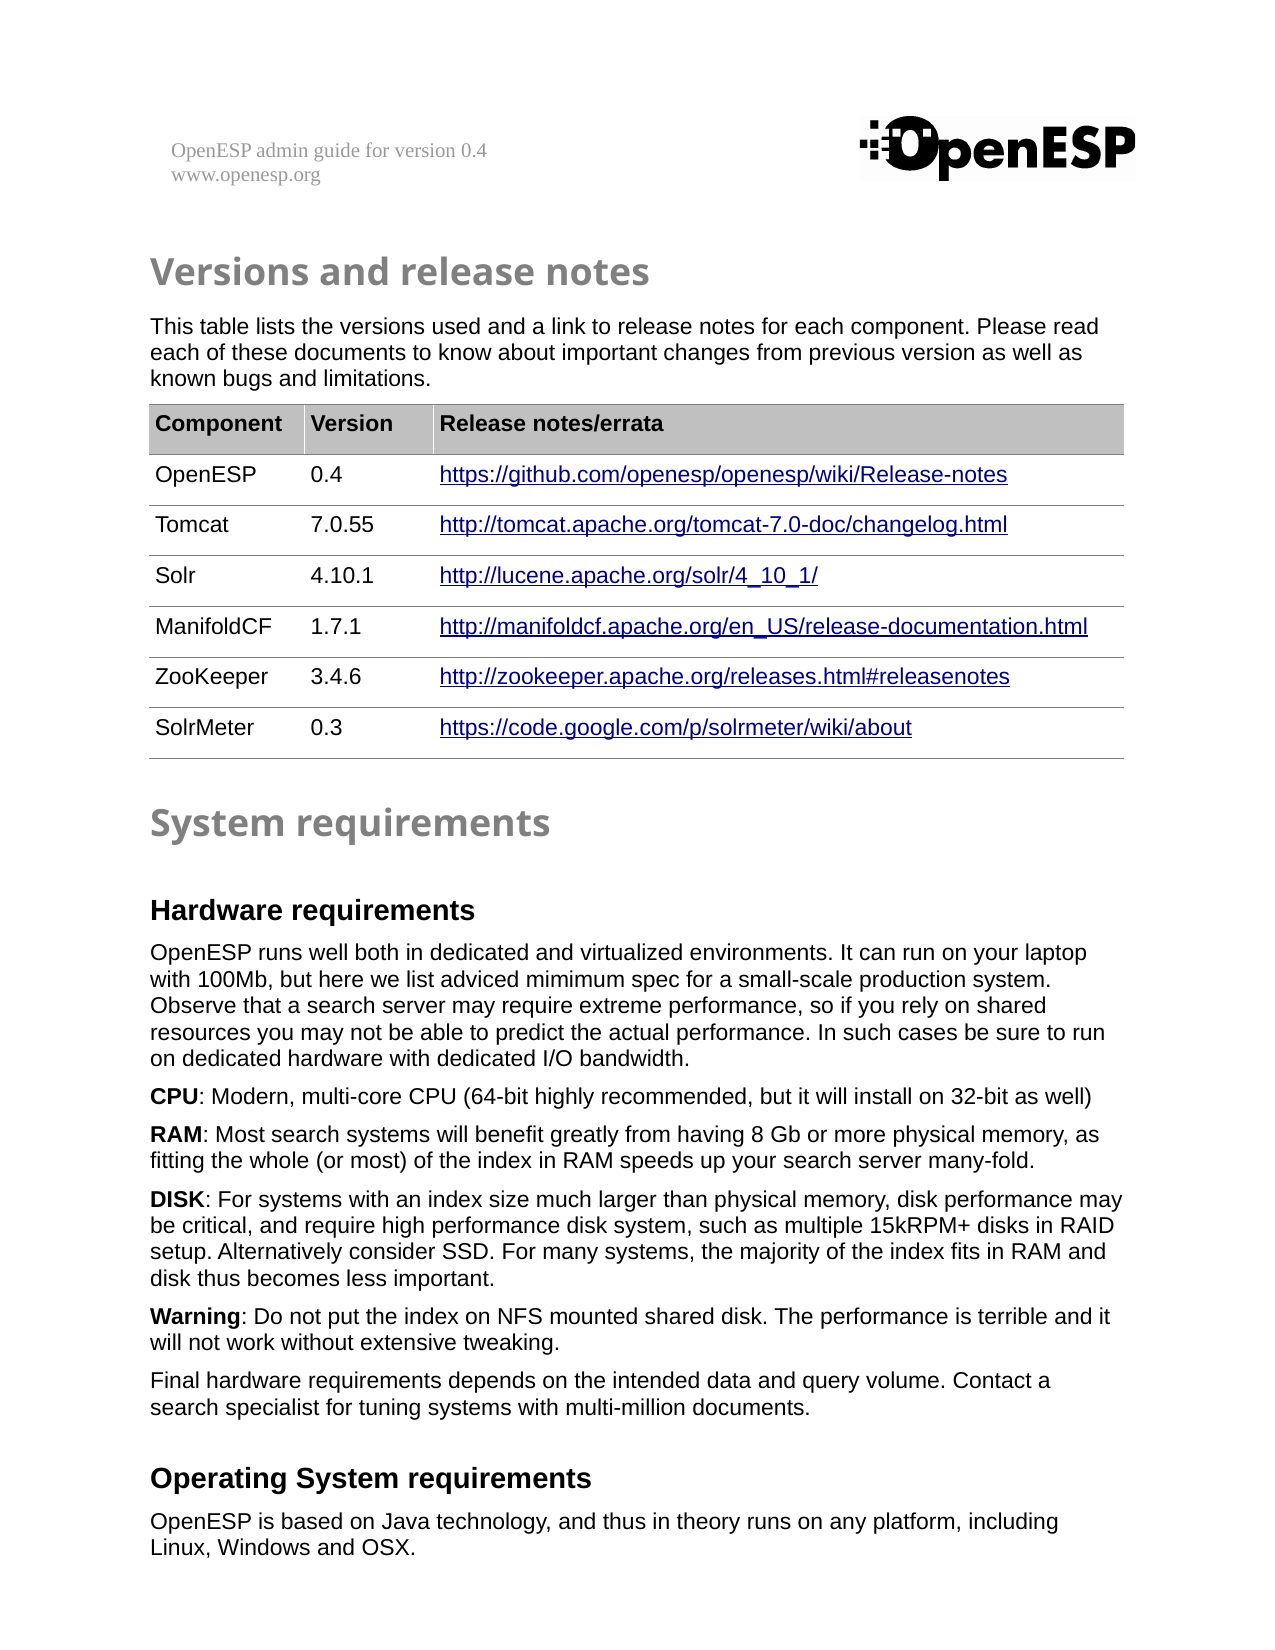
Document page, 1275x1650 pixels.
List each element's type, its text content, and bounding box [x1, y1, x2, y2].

text CPU: Modern, multi-core CPU (64-bit highly recommended, but it will install on 32-bit as well) [150, 1083, 1125, 1109]
subtitle Versions and release notes [150, 246, 1125, 297]
subtitle Hardware requirements [150, 892, 1125, 926]
table_header Version [305, 405, 433, 454]
subtitle System requirements [150, 796, 1125, 847]
table_cell ManifoldCF [149, 607, 304, 657]
table_cell http://tomcat.apache.org/tomcat-7.0-doc/changelog.html [434, 506, 1124, 555]
text DISK: For systems with an index size much larger than physical memory, disk performance may be critical, and require high performance disk system, such as multiple 15kRPM+ disks in RAID setup. Alternatively consider SSD. For many systems, the majority of the index fits in RAM and disk thus becomes less important. [150, 1186, 1125, 1291]
text Final hardware requirements depends on the intended data and query volume. Contact a search specialist for tuning systems with multi-million documents. [150, 1367, 1125, 1420]
table_cell http://manifoldcf.apache.org/en_US/release-documentation.html [434, 607, 1124, 657]
table_cell 7.0.55 [305, 506, 433, 555]
table_cell 0.4 [305, 455, 433, 505]
table_cell ZooKeeper [149, 658, 304, 707]
table_cell OpenESP [149, 455, 304, 505]
table_cell 1.7.1 [305, 607, 433, 657]
table_cell Tomcat [149, 506, 304, 555]
table_cell https://github.com/openesp/openesp/wiki/Release-notes [434, 455, 1124, 505]
table_cell 3.4.6 [305, 658, 433, 707]
text OpenESP runs well both in dedicated and virtualized environments. It can run on your laptop with 100Mb, but here we list adviced mimimum spec for a small-scale production system. Observe that a search server may require extreme performance, so if you rely on shared resources you may not be able to predict the actual performance. In such cases be sure to run on dedicated hardware with dedicated I/O bandwidth. [150, 939, 1125, 1071]
table_cell 4.10.1 [305, 556, 433, 606]
text OpenESP is based on Java technology, and thus in theory runs on any platform, including Linux, Windows and OSX. [150, 1508, 1125, 1560]
table_header Component [149, 405, 304, 454]
table_header Release notes/errata [434, 405, 1124, 454]
table_cell 0.3 [305, 708, 433, 758]
table_cell https://code.google.com/p/solrmeter/wiki/about [434, 708, 1124, 758]
table_cell Solr [149, 556, 304, 606]
table_cell http://zookeeper.apache.org/releases.html#releasenotes [434, 658, 1124, 707]
picture [859, 116, 1136, 181]
text RAM: Most search systems will benefit greatly from having 8 Gb or more physical memory, as fitting the whole (or most) of the index in RAM speeds up your search server many-fold. [150, 1121, 1125, 1174]
text Warning: Do not put the index on NFS mounted shared disk. The performance is terrible and it will not work without extensive tweaking. [150, 1303, 1125, 1355]
subtitle Operating System requirements [150, 1461, 1125, 1494]
table_cell SolrMeter [149, 708, 304, 758]
table_cell http://lucene.apache.org/solr/4_10_1/ [434, 556, 1124, 606]
text This table lists the versions used and a link to release notes for each component. Please read each of these documents to know about important changes from previous version as well as known bugs and limitations. [150, 313, 1125, 392]
